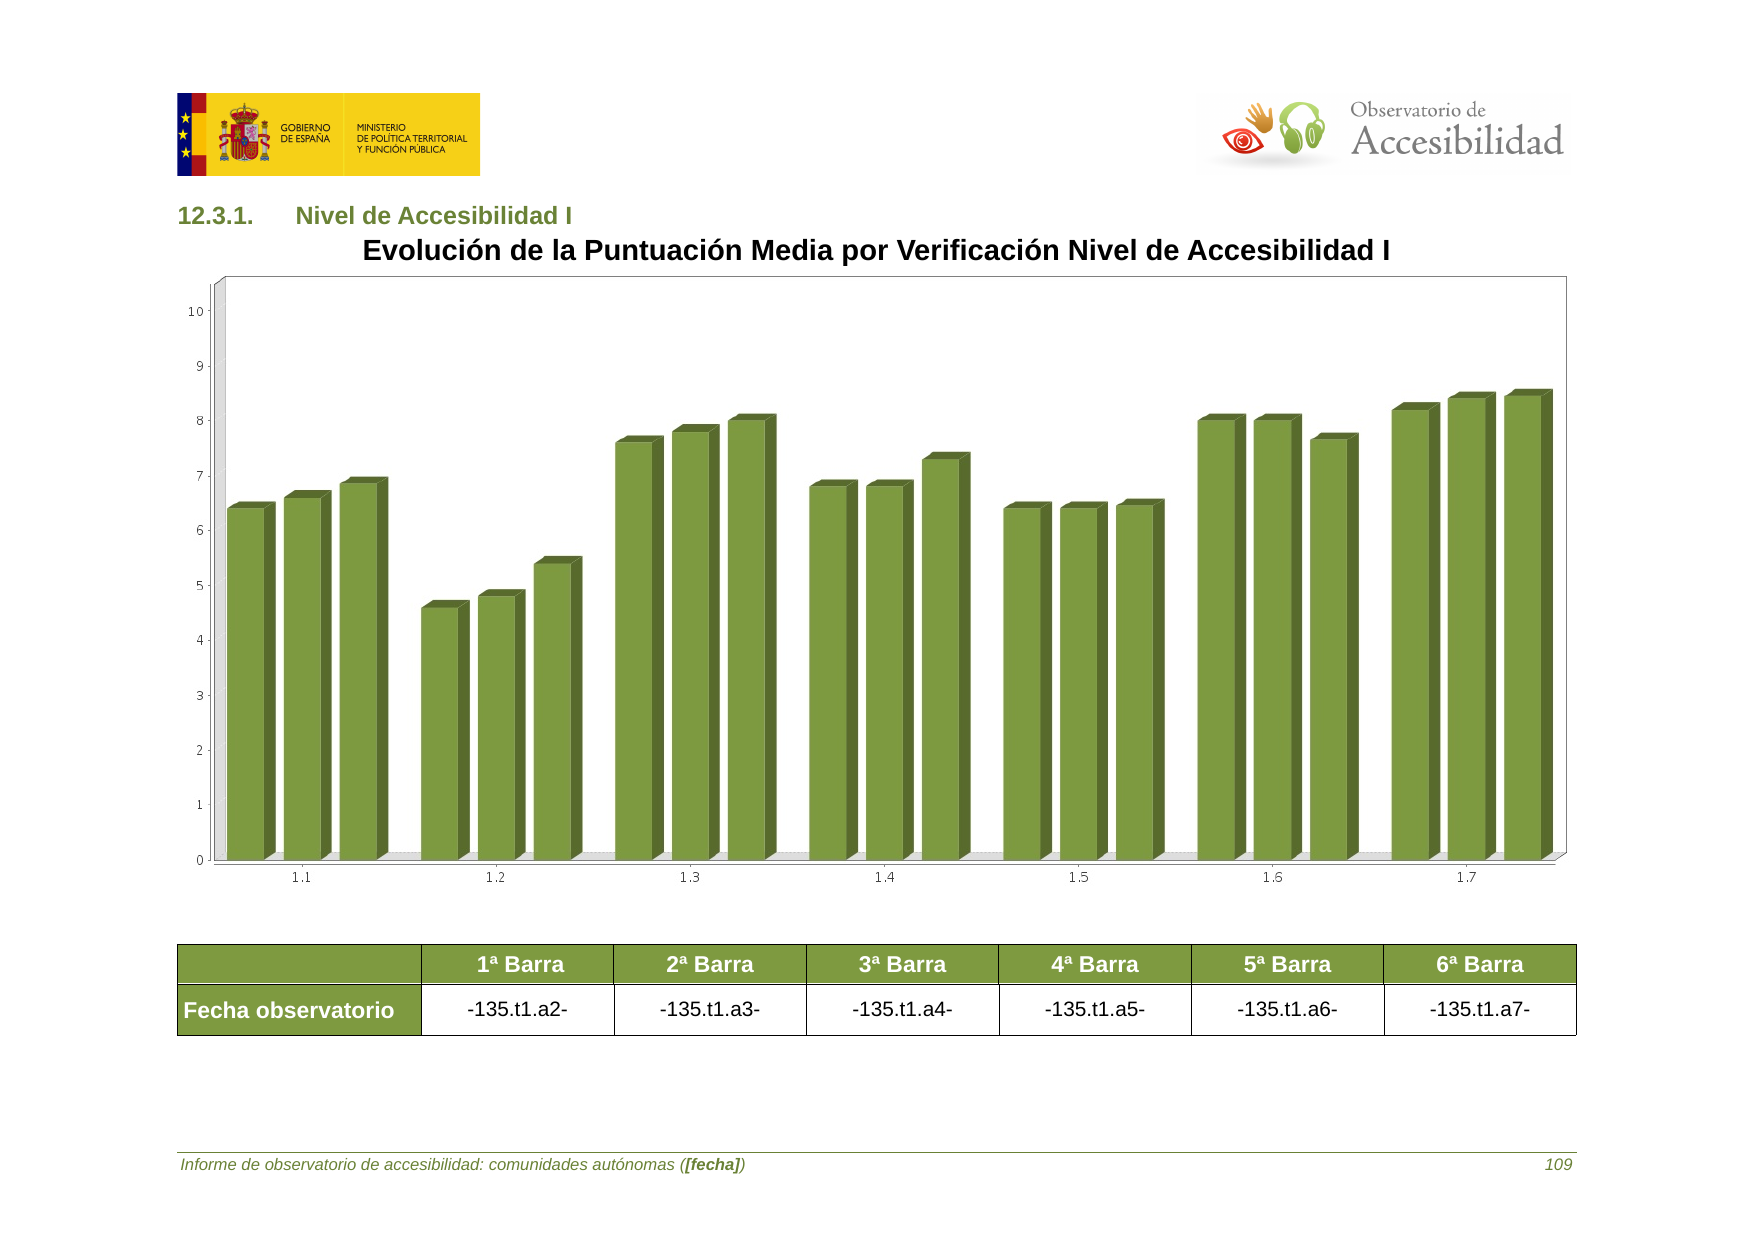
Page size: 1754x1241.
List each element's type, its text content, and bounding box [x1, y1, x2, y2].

table_header 1ª Barra [422, 945, 613, 983]
text Evolución de la Puntuación Media por Verificación Nivel de Accesibilidad I [177, 233, 1577, 266]
subtitle Nivel de Accesibilidad I [177, 201, 1577, 230]
table_header [178, 945, 421, 983]
picture [1196, 93, 1572, 175]
table_header 6ª Barra [1384, 945, 1576, 983]
table_header 2ª Barra [614, 945, 806, 983]
table_cell -135.t1.a7- [1385, 985, 1576, 1035]
table_header 4ª Barra [999, 945, 1191, 983]
table_cell -135.t1.a5- [1000, 985, 1191, 1035]
table_cell -135.t1.a2- [422, 985, 614, 1035]
table_cell -135.t1.a3- [615, 985, 806, 1035]
table_cell -135.t1.a4- [807, 985, 999, 1035]
table_cell Fecha observatorio [178, 985, 421, 1035]
picture [177, 266, 1577, 891]
table_cell -135.t1.a6- [1192, 985, 1384, 1035]
table_header 3ª Barra [807, 945, 998, 983]
table_header 5ª Barra [1192, 945, 1383, 983]
picture [177, 93, 481, 176]
